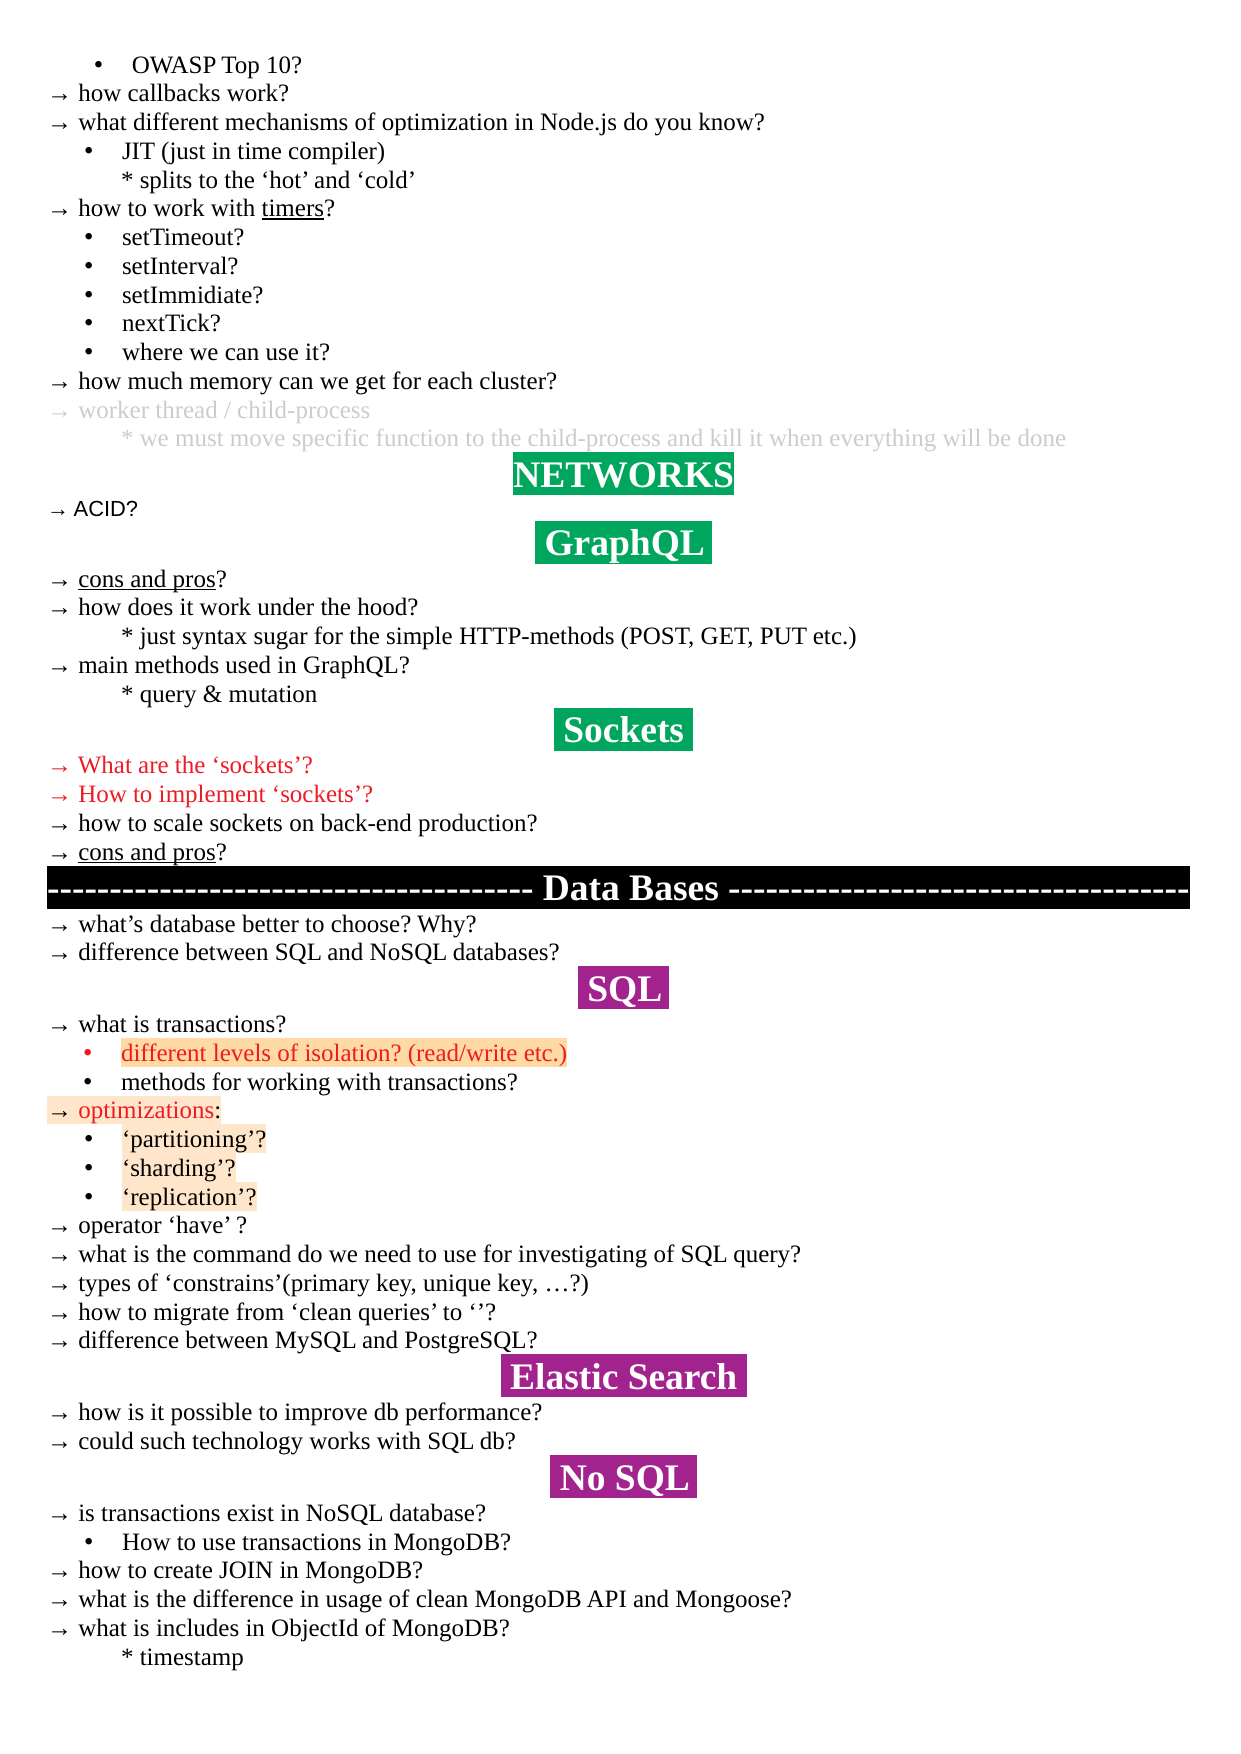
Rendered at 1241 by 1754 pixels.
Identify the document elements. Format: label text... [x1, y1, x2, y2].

list ‘partitioning’? [84, 1124, 1200, 1153]
text → optimizations: [47, 1096, 1200, 1124]
text → how to create JOIN in MongoDB? [47, 1556, 1200, 1584]
list different levels of isolation? (read/write etc.) [83, 1038, 1200, 1067]
text → is transactions exist in NoSQL database? [47, 1498, 1200, 1527]
text → how callbacks work? [47, 78, 1200, 107]
text → how to scale sockets on back-end production? [47, 808, 1200, 837]
text → ACID? [47, 495, 1200, 521]
list methods for working with transactions? [83, 1067, 1200, 1096]
text → What are the ‘sockets’? [47, 751, 1200, 779]
list JIT (just in time compiler) [84, 136, 1200, 165]
list ‘replication’? [84, 1182, 1200, 1211]
list How to use transactions in MongoDB? [84, 1527, 1200, 1556]
list setInterval? [84, 251, 1200, 280]
text → what different mechanisms of optimization in Node.js do you know? [47, 107, 1200, 136]
text * just syntax sugar for the simple HTTP-methods (POST, GET, PUT etc.) [47, 621, 1200, 650]
text → types of ‘constrains’(primary key, unique key, …?) [47, 1268, 1200, 1297]
list OWASP Top 10? [94, 50, 1200, 78]
text No SQL [47, 1455, 1200, 1498]
text → what’s database better to choose? Why? [47, 909, 1200, 937]
text → difference between MySQL and PostgreSQL? [47, 1326, 1200, 1354]
text --------------------------------------- Data Bases ------------------------------------- [47, 866, 1200, 909]
text → what is the difference in usage of clean MongoDB API and Mongoose? [47, 1584, 1200, 1613]
text * splits to the ‘hot’ and ‘cold’ [47, 165, 1200, 193]
text → how is it possible to improve db performance? [47, 1397, 1200, 1426]
text → how much memory can we get for each cluster? [47, 366, 1200, 395]
text → operator ‘have’ ? [47, 1211, 1200, 1239]
text GraphQL [47, 521, 1200, 564]
text → cons and pros? [47, 564, 1200, 592]
text → cons and pros? [47, 837, 1200, 866]
list setTimeout? [84, 222, 1200, 251]
text → what is transactions? [47, 1009, 1200, 1038]
text * we must move specific function to the child-process and kill it when everything will be done [47, 423, 1200, 452]
list nextTick? [84, 308, 1200, 337]
list setImmidiate? [84, 280, 1200, 308]
text → what is includes in ObjectId of MongoDB? [47, 1613, 1200, 1642]
text Sockets [47, 707, 1200, 751]
text Elastic Search [47, 1354, 1200, 1397]
text * query & mutation [47, 679, 1200, 707]
text → how does it work under the hood? [47, 592, 1200, 621]
text → How to implement ‘sockets’? [47, 779, 1200, 808]
text SQL [47, 966, 1200, 1009]
text → main methods used in GraphQL? [47, 650, 1200, 679]
text → worker thread / child-process [47, 395, 1200, 423]
text → what is the command do we need to use for investigating of SQL query? [47, 1239, 1200, 1268]
list where we can use it? [84, 337, 1200, 366]
text NETWORKS [47, 452, 1200, 495]
text → difference between SQL and NoSQL databases? [47, 937, 1200, 966]
text → how to migrate from ‘clean queries’ to ‘’? [47, 1297, 1200, 1326]
list ‘sharding’? [84, 1153, 1200, 1182]
text → could such technology works with SQL db? [47, 1426, 1200, 1455]
text * timestamp [47, 1642, 1200, 1671]
text → how to work with timers? [47, 193, 1200, 222]
